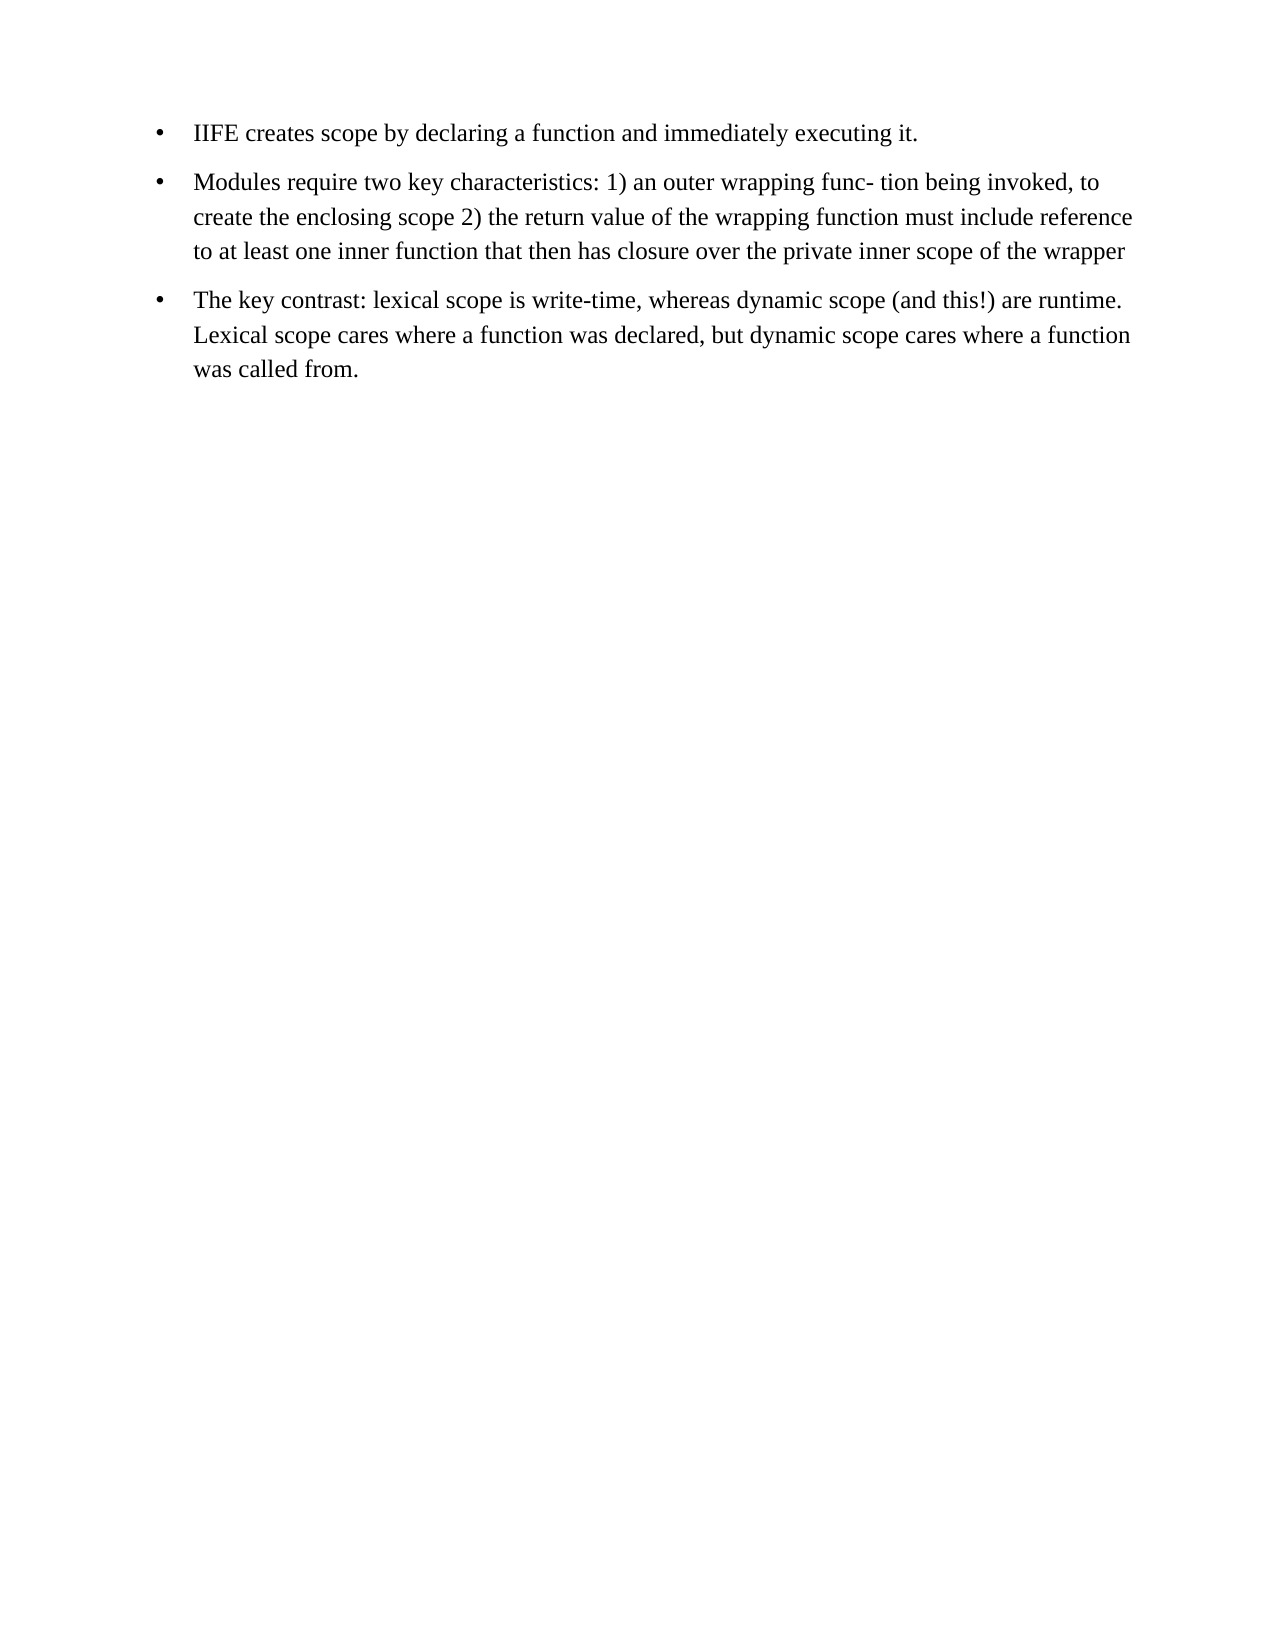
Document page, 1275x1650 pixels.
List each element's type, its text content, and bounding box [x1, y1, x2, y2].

list IIFE creates scope by declaring a function and immediately executing it. [156, 118, 1157, 147]
list Modules require two key characteristics: 1) an outer wrapping func‐ tion being invoked, to create the enclosing scope 2) the return value of the wrapping function must include reference to at least one inner function that then has closure over the private inner scope of the wrapper [156, 167, 1157, 265]
list The key contrast: lexical scope is write-time, whereas dynamic scope (and this!) are runtime. Lexical scope cares where a function was declared, but dynamic scope cares where a function was called from. [156, 285, 1157, 383]
